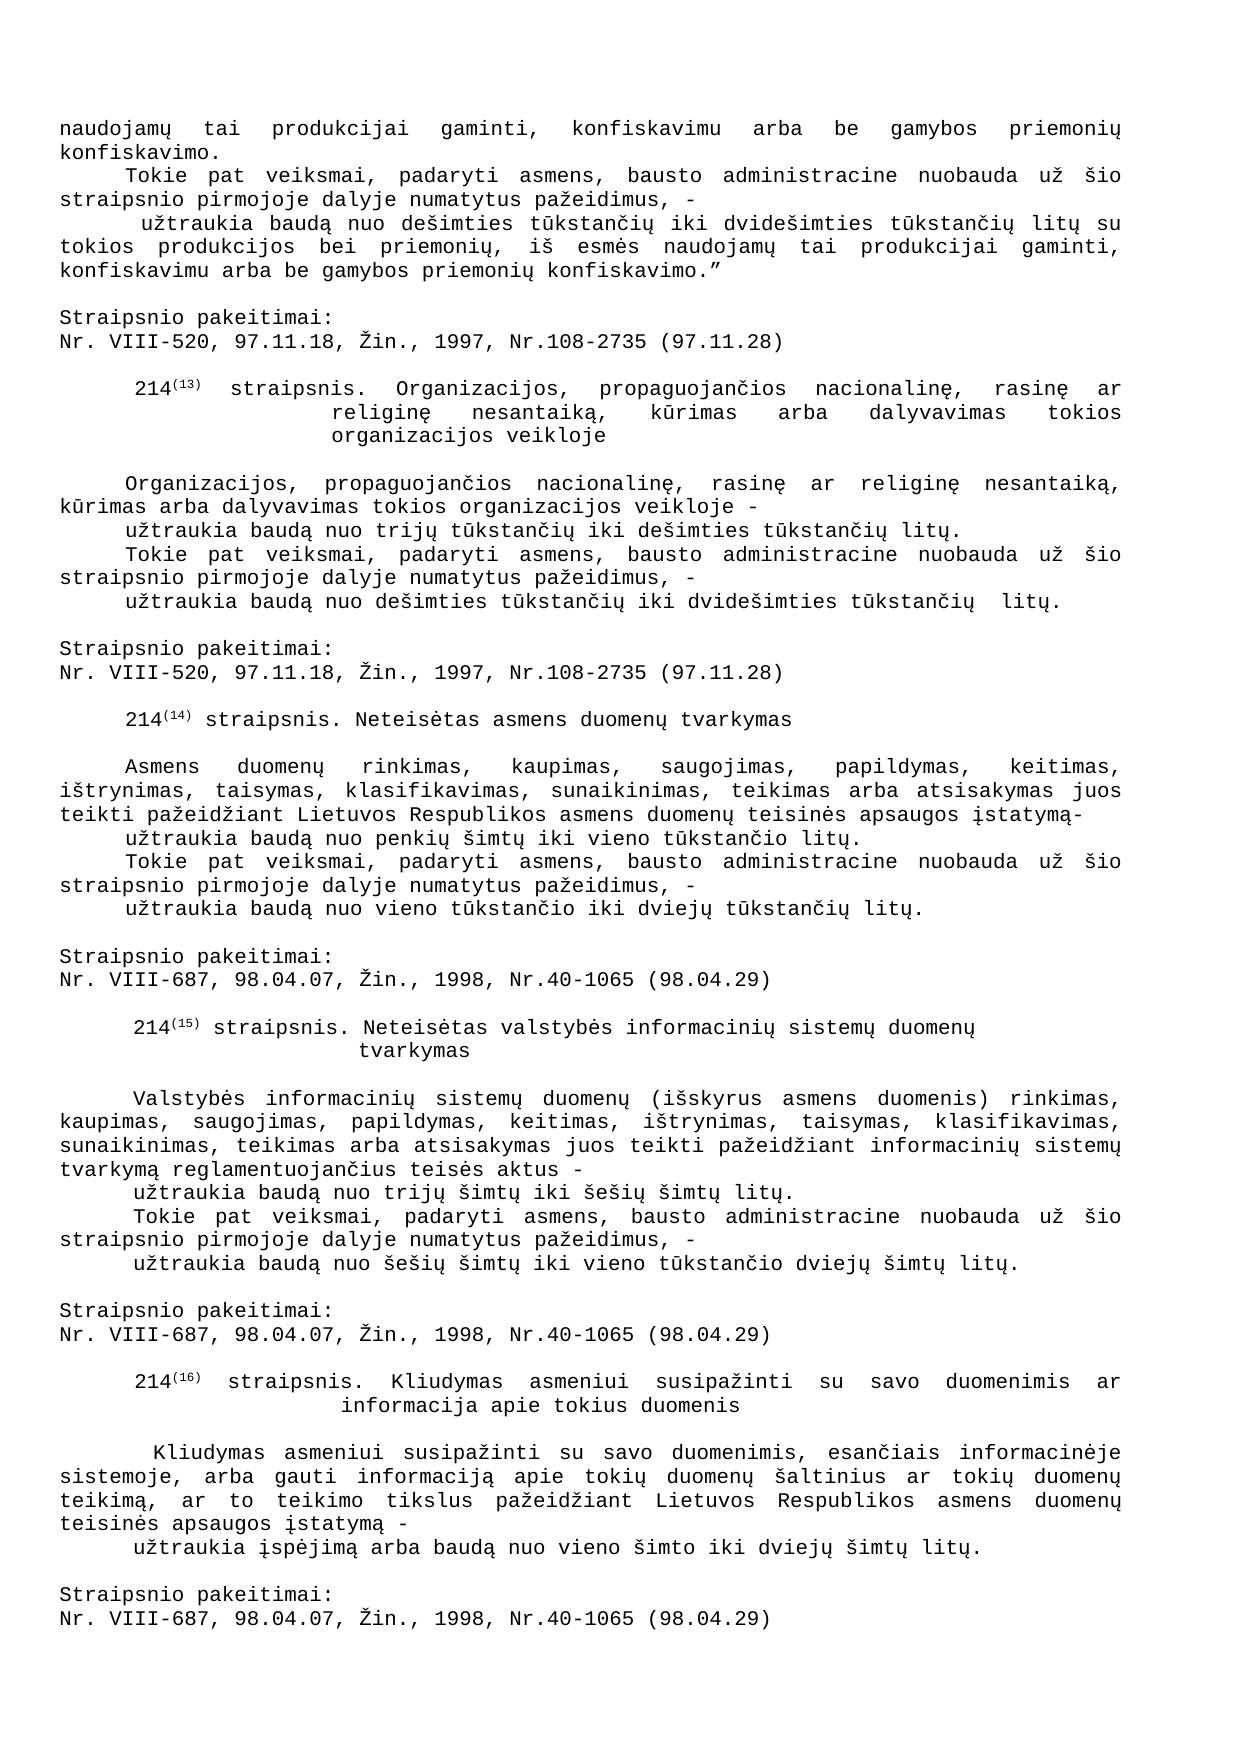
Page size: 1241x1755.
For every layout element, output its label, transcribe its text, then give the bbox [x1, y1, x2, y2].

text Straipsnio pakeitimai: [59, 1300, 1122, 1324]
text Asmens duomenų rinkimas, kaupimas, saugojimas, papildymas, keitimas, ištrynimas, taisymas, klasifikavimas, sunaikinimas, teikimas arba atsisakymas juos teikti pažeidžiant Lietuvos Respublikos asmens duomenų teisinės apsaugos įstatymą- [59, 757, 1122, 827]
text Nr. VIII-687, 98.04.07, Žin., 1998, Nr.40-1065 (98.04.29) [59, 1608, 1122, 1631]
text užtraukia baudą nuo vieno tūkstančio iki dviejų tūkstančių litų. [59, 898, 1122, 922]
text Organizacijos, propaguojančios nacionalinę, rasinę ar religinę nesantaiką, kūrimas arba dalyvavimas tokios organizacijos veikloje - [59, 473, 1122, 520]
text Valstybės informacinių sistemų duomenų (išskyrus asmens duomenis) rinkimas, kaupimas, saugojimas, papildymas, keitimas, ištrynimas, taisymas, klasifikavimas, sunaikinimas, teikimas arba atsisakymas juos teikti pažeidžiant informacinių sistemų tvarkymą reglamentuojančius teisės aktus - [59, 1088, 1122, 1182]
text užtraukia baudą nuo trijų šimtų iki šešių šimtų litų. [59, 1182, 1122, 1206]
text 214(14) straipsnis. Neteisėtas asmens duomenų tvarkymas [59, 709, 1122, 733]
text Tokie pat veiksmai, padaryti asmens, bausto administracine nuobauda už šio straipsnio pirmojoje dalyje numatytus pažeidimus, - [59, 165, 1122, 213]
text užtraukia baudą nuo trijų tūkstančių iki dešimties tūkstančių litų. [59, 520, 1122, 544]
text 214(16) straipsnis. Kliudymas asmeniui susipažinti su savo duomenimis ar informacija apie tokius duomenis [134, 1371, 1122, 1419]
text Nr. VIII-687, 98.04.07, Žin., 1998, Nr.40-1065 (98.04.29) [59, 1324, 1122, 1348]
text užtraukia baudą nuo penkių šimtų iki vieno tūkstančio litų. [59, 827, 1122, 851]
text užtraukia baudą nuo dešimties tūkstančių iki dvidešimties tūkstančių litų su tokios produkcijos bei priemonių, iš esmės naudojamų tai produkcijai gaminti, konfiskavimu arba be gamybos priemonių konfiskavimo.” [59, 213, 1122, 284]
text 214(13) straipsnis. Organizacijos, propaguojančios nacionalinę, rasinę ar religinę nesantaiką, kūrimas arba dalyvavimas tokios organizacijos veikloje [134, 378, 1122, 449]
text Tokie pat veiksmai, padaryti asmens, bausto administracine nuobauda už šio straipsnio pirmojoje dalyje numatytus pažeidimus, - [59, 544, 1122, 591]
text Tokie pat veiksmai, padaryti asmens, bausto administracine nuobauda už šio straipsnio pirmojoje dalyje numatytus pažeidimus, - [59, 1206, 1122, 1253]
text Straipsnio pakeitimai: [59, 1584, 1122, 1608]
text Straipsnio pakeitimai: [59, 946, 1122, 969]
text tvarkymas [59, 1040, 1122, 1064]
text Kliudymas asmeniui susipažinti su savo duomenimis, esančiais informacinėje sistemoje, arba gauti informaciją apie tokių duomenų šaltinius ar tokių duomenų teikimą, ar to teikimo tikslus pažeidžiant Lietuvos Respublikos asmens duomenų teisinės apsaugos įstatymą - [59, 1442, 1122, 1537]
text užtraukia baudą nuo šešių šimtų iki vieno tūkstančio dviejų šimtų litų. [59, 1253, 1122, 1277]
text Straipsnio pakeitimai: [59, 307, 1122, 331]
text Straipsnio pakeitimai: [59, 638, 1122, 662]
text Nr. VIII-687, 98.04.07, Žin., 1998, Nr.40-1065 (98.04.29) [59, 969, 1122, 993]
text užtraukia baudą nuo dešimties tūkstančių iki dvidešimties tūkstančių litų. [59, 591, 1122, 615]
text Nr. VIII-520, 97.11.18, Žin., 1997, Nr.108-2735 (97.11.28) [59, 662, 1122, 686]
text užtraukia įspėjimą arba baudą nuo vieno šimto iki dviejų šimtų litų. [59, 1537, 1122, 1561]
text Nr. VIII-520, 97.11.18, Žin., 1997, Nr.108-2735 (97.11.28) [59, 331, 1122, 354]
text 214(15) straipsnis. Neteisėtas valstybės informacinių sistemų duomenų [59, 1017, 1122, 1040]
text naudojamų tai produkcijai gaminti, konfiskavimu arba be gamybos priemonių konfiskavimo. [59, 118, 1122, 165]
text Tokie pat veiksmai, padaryti asmens, bausto administracine nuobauda už šio straipsnio pirmojoje dalyje numatytus pažeidimus, - [59, 851, 1122, 898]
